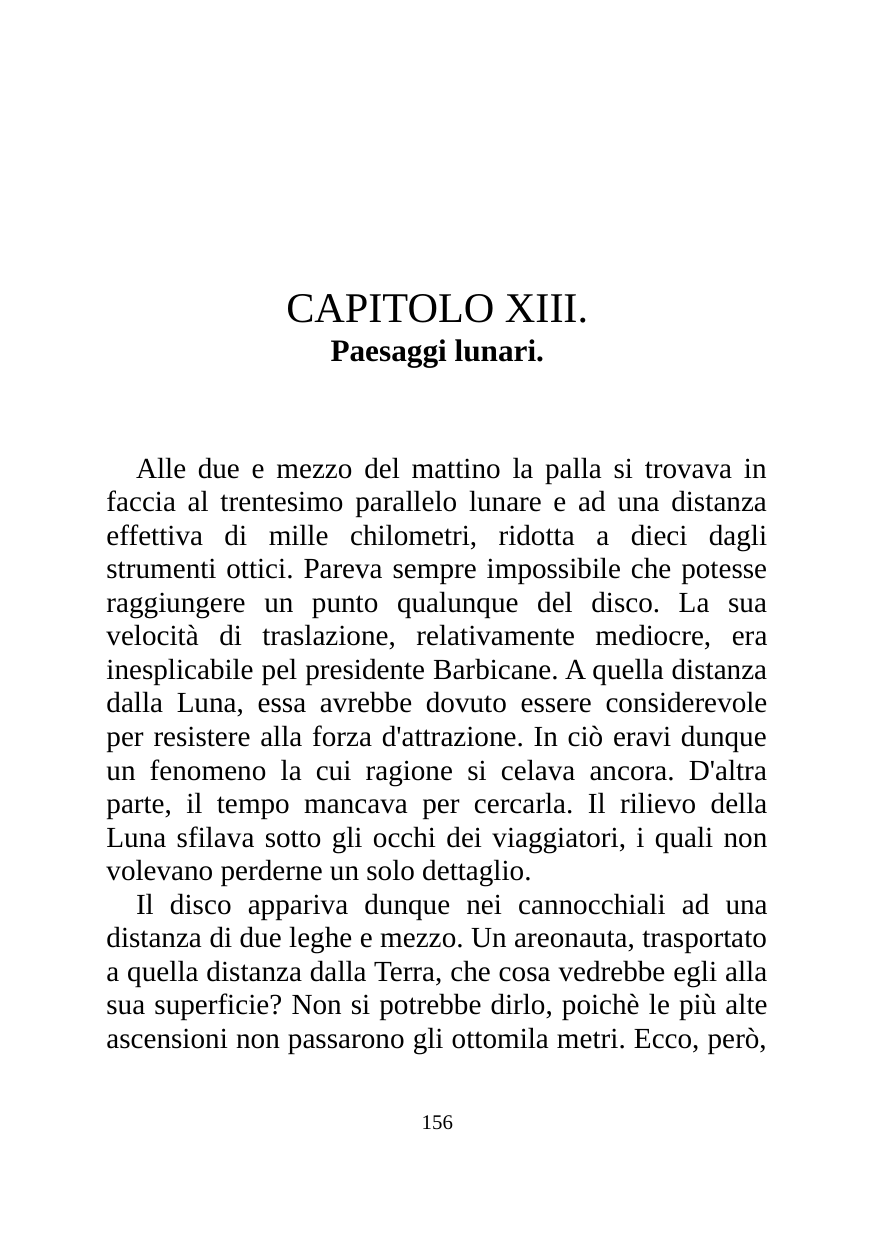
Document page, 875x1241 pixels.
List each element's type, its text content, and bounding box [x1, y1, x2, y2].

subtitle CAPITOLO XIII. Paesaggi lunari. [106, 283, 768, 368]
text Il disco appariva dunque nei cannocchiali ad una distanza di due leghe e mezzo. Un areonauta, trasportato a quella distanza dalla Terra, che cosa vedrebbe egli alla sua superficie? Non si potrebbe dirlo, poichè le più alte ascensioni non passarono gli ottomila metri. Ecco, però, [106, 887, 768, 1054]
text Alle due e mezzo del mattino la palla si trovava in faccia al trentesimo parallelo lunare e ad una distanza effettiva di mille chilometri, ridotta a dieci dagli strumenti ottici. Pareva sempre impossibile che potesse raggiungere un punto qualunque del disco. La sua velocità di traslazione, relativamente mediocre, era inesplicabile pel presidente Barbicane. A quella distanza dalla Luna, essa avrebbe dovuto essere considerevole per resistere alla forza d'attrazione. In ciò eravi dunque un fenomeno la cui ragione si celava ancora. D'altra parte, il tempo mancava per cercarla. Il rilievo della Luna sfilava sotto gli occhi dei viaggiatori, i quali non volevano perderne un solo dettaglio. [106, 451, 768, 887]
